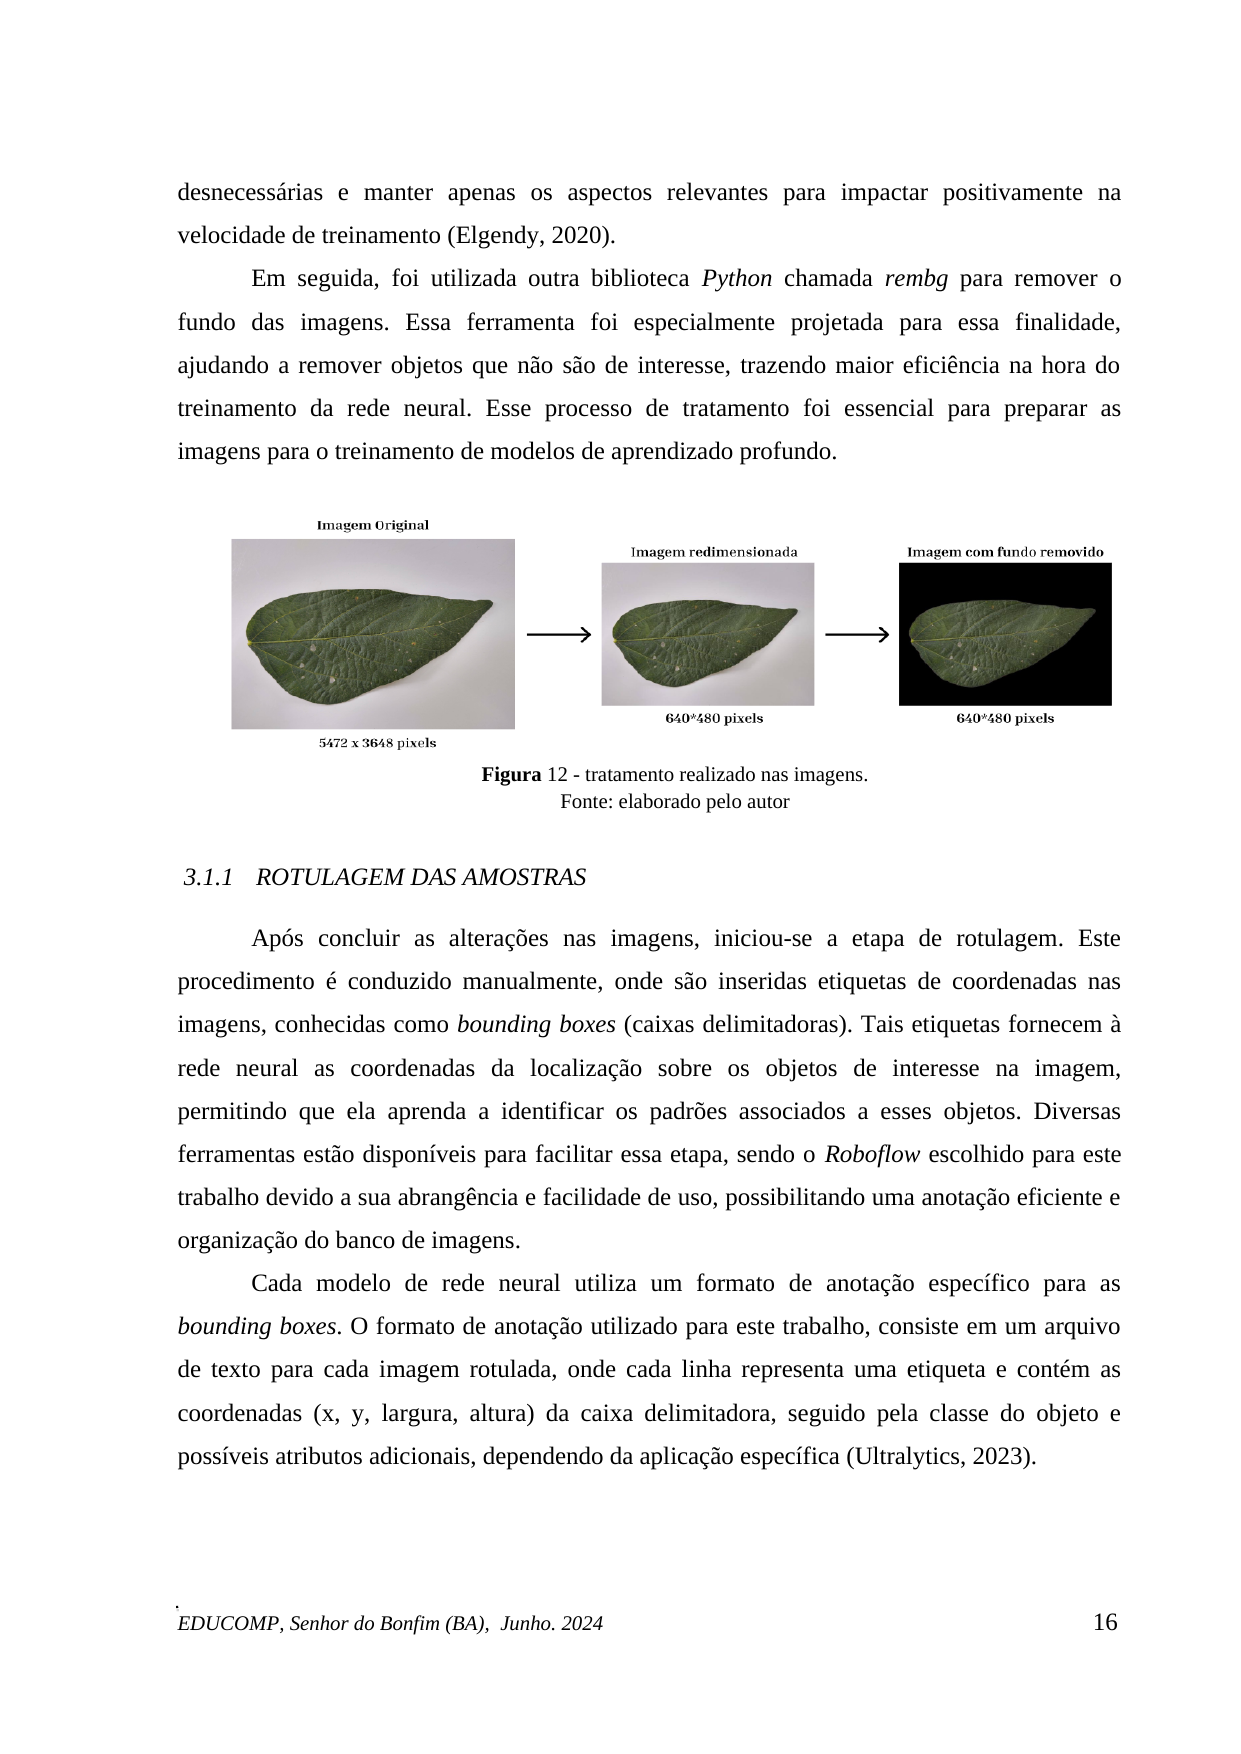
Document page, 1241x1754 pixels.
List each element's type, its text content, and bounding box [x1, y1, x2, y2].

text desnecessárias e manter apenas os aspectos relevantes para impactar positivamente na velocidade de treinamento (Elgendy, 2020). [177, 177, 1122, 249]
list Figura 12 - tratamento realizado nas imagens. [206, 759, 1144, 786]
picture [219, 511, 1129, 762]
text Após concluir as alterações nas imagens, iniciou-se a etapa de rotulagem. Este procedimento é conduzido manualmente, onde são inseridas etiquetas de coordenadas nas imagens, conhecidas como bounding boxes (caixas delimitadoras). Tais etiquetas fornecem à rede neural as coordenadas da localização sobre os objetos de interesse na imagem, permitindo que ela aprenda a identificar os padrões associados a esses objetos. Diversas ferramentas estão disponíveis para facilitar essa etapa, sendo o Roboflow escolhido para este trabalho devido a sua abrangência e facilidade de uso, possibilitando uma anotação eficiente e organização do banco de imagens. [177, 923, 1122, 1254]
text Em seguida, foi utilizada outra biblioteca Python chamada rembg para remover o fundo das imagens. Essa ferramenta foi especialmente projetada para essa finalidade, ajudando a remover objetos que não são de interesse, trazendo maior eficiência na hora do treinamento da rede neural. Esse processo de tratamento foi essencial para preparar as imagens para o treinamento de modelos de aprendizado profundo. [177, 263, 1122, 465]
text Cada modelo de rede neural utiliza um formato de anotação específico para as bounding boxes. O formato de anotação utilizado para este trabalho, consiste em um arquivo de texto para cada imagem rotulada, onde cada linha representa uma etiqueta e contém as coordenadas (x, y, largura, altura) da caixa delimitadora, seguido pela classe do objeto e possíveis atributos adicionais, dependendo da aplicação específica (Ultralytics, 2023). [177, 1268, 1122, 1469]
subtitle ROTULAGEM DAS AMOSTRAS [177, 759, 1144, 891]
list Fonte: elaborado pelo autor [206, 789, 1144, 813]
